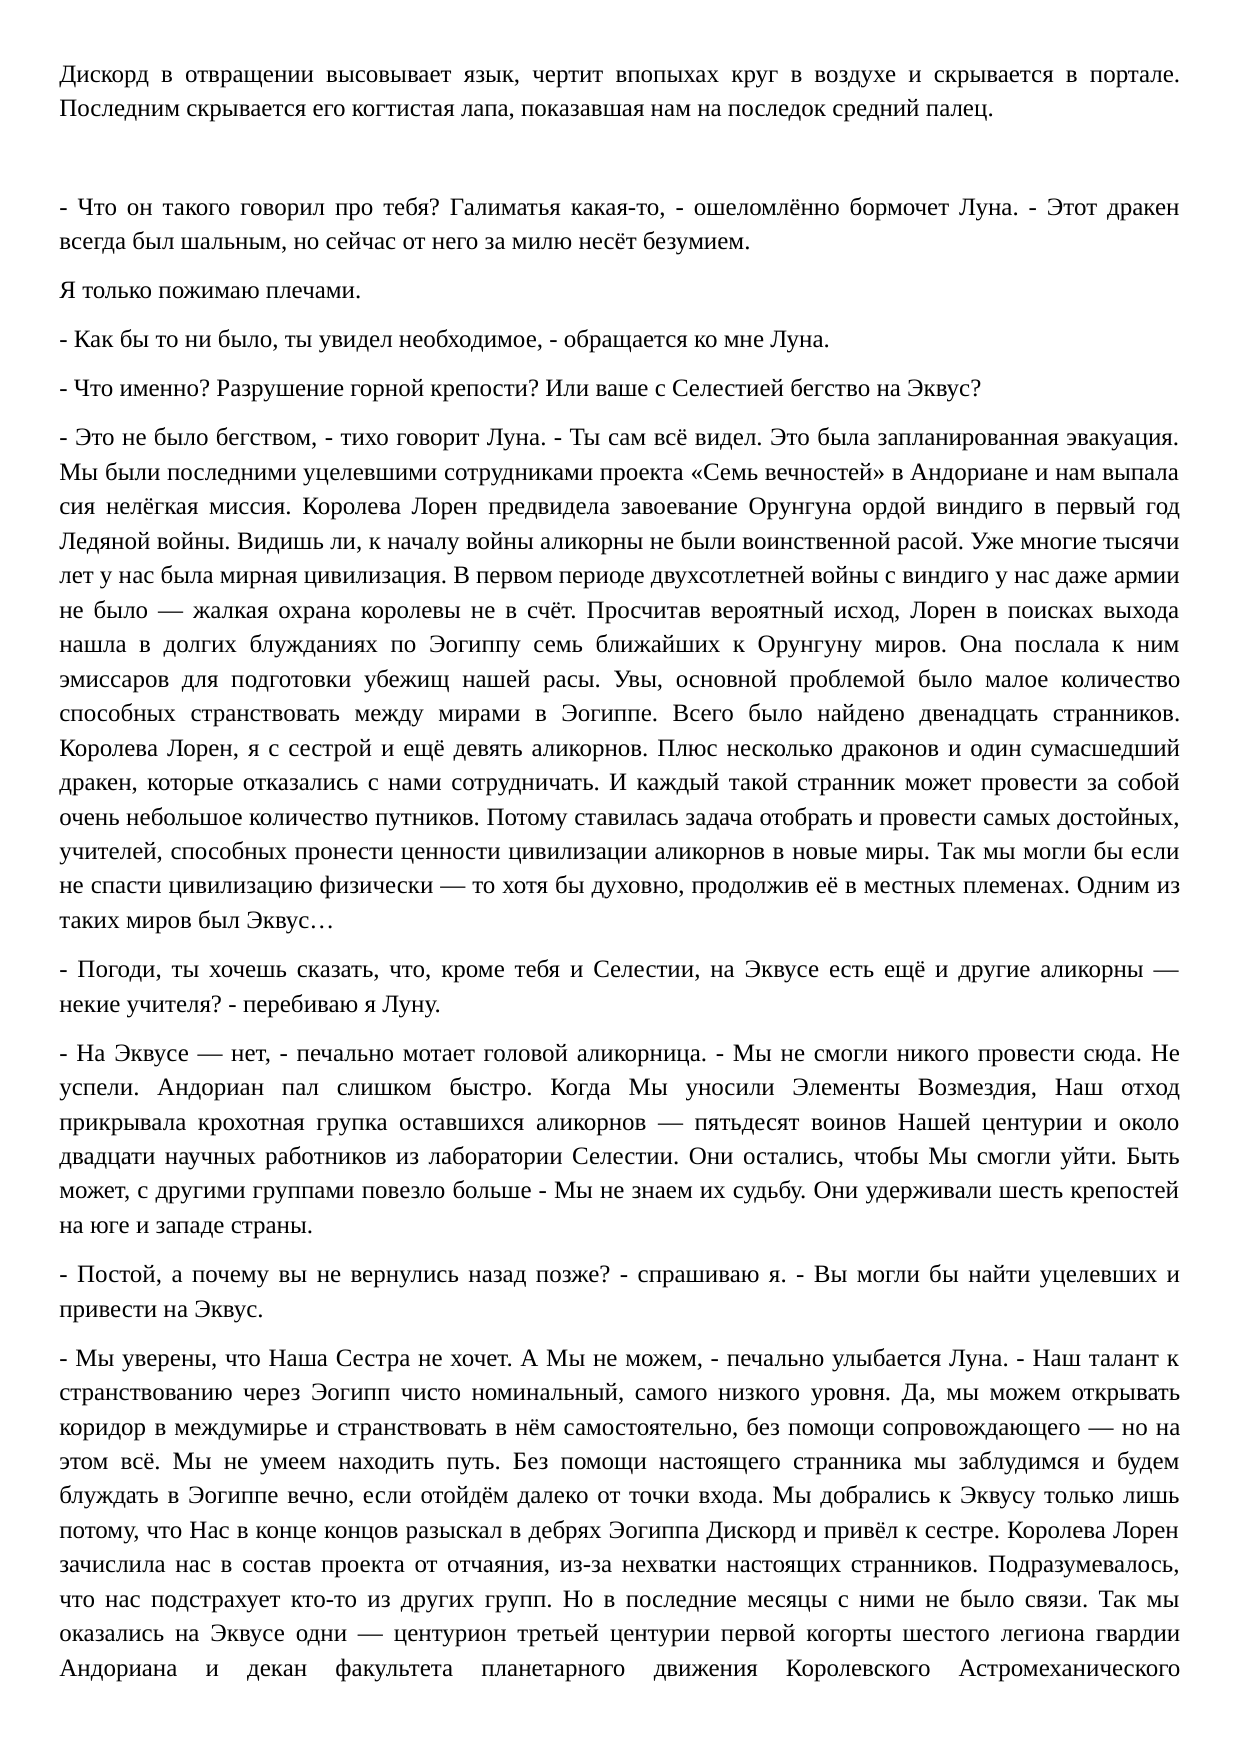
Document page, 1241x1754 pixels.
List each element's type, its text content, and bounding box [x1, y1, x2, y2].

text Я только пожимаю плечами. [59, 275, 1181, 304]
text - Что он такого говорил про тебя? Галиматья какая-то, - ошеломлённо бормочет Луна. - Этот дракен всегда был шальным, но сейчас от него за милю несёт безумием. [59, 192, 1181, 255]
text - Мы уверены, что Наша Сестра не хочет. А Мы не можем, - печально улыбается Луна. - Наш талант к странствованию через Эогипп чисто номинальный, самого низкого уровня. Да, мы можем открывать коридор в междумирье и странствовать в нём самостоятельно, без помощи сопровождающего — но на этом всё. Мы не умеем находить путь. Без помощи настоящего странника мы заблудимся и будем блуждать в Эогиппе вечно, если отойдём далеко от точки входа. Мы добрались к Эквусу только лишь потому, что Нас в конце концов разыскал в дебрях Эогиппа Дискорд и привёл к сестре. Королева Лорен зачислила нас в состав проекта от отчаяния, из-за нехватки настоящих странников. Подразумевалось, что нас подстрахует кто-то из других групп. Но в последние месяцы с ними не было связи. Так мы оказались на Эквусе одни — центурион третьей центурии первой когорты шестого легиона гвардии Андориана и декан факультета планетарного движения Королевского Астромеханического [59, 1343, 1181, 1682]
text - Это не было бегством, - тихо говорит Луна. - Ты сам всё видел. Это была запланированная эвакуация. Мы были последними уцелевшими сотрудниками проекта «Семь вечностей» в Андориане и нам выпала сия нелёгкая миссия. Королева Лорен предвидела завоевание Орунгуна ордой виндиго в первый год Ледяной войны. Видишь ли, к началу войны аликорны не были воинственной расой. Уже многие тысячи лет у нас была мирная цивилизация. В первом периоде двухсотлетней войны с виндиго у нас даже армии не было — жалкая охрана королевы не в счёт. Просчитав вероятный исход, Лорен в поисках выхода нашла в долгих блужданиях по Эогиппу семь ближайших к Орунгуну миров. Она послала к ним эмиссаров для подготовки убежищ нашей расы. Увы, основной проблемой было малое количество способных странствовать между мирами в Эогиппе. Всего было найдено двенадцать странников. Королева Лорен, я с сестрой и ещё девять аликорнов. Плюс несколько драконов и один сумасшедший дракен, которые отказались с нами сотрудничать. И каждый такой странник может провести за собой очень небольшое количество путников. Потому ставилась задача отобрать и провести самых достойных, учителей, способных пронести ценности цивилизации аликорнов в новые миры. Так мы могли бы если не спасти цивилизацию физически — то хотя бы духовно, продолжив её в местных племенах. Одним из таких миров был Эквус… [59, 422, 1181, 934]
text - Как бы то ни было, ты увидел необходимое, - обращается ко мне Луна. [59, 324, 1181, 353]
text - Что именно? Разрушение горной крепости? Или ваше с Селестией бегство на Эквус? [59, 373, 1181, 402]
text - Постой, а почему вы не вернулись назад позже? - спрашиваю я. - Вы могли бы найти уцелевших и привести на Эквус. [59, 1259, 1181, 1322]
text - На Эквусе — нет, - печально мотает головой аликорница. - Мы не смогли никого провести сюда. Не успели. Андориан пал слишком быстро. Когда Мы уносили Элементы Возмездия, Наш отход прикрывала крохотная групка оставшихся аликорнов — пятьдесят воинов Нашей центурии и около двадцати научных работников из лаборатории Селестии. Они остались, чтобы Мы смогли уйти. Быть может, с другими группами повезло больше - Мы не знаем их судьбу. Они удерживали шесть крепостей на юге и западе страны. [59, 1038, 1181, 1239]
text - Погоди, ты хочешь сказать, что, кроме тебя и Селестии, на Эквусе есть ещё и другие аликорны — некие учителя? - перебиваю я Луну. [59, 954, 1181, 1017]
text Дискорд в отвращении высовывает язык, чертит впопыхах круг в воздухе и скрывается в портале. Последним скрывается его когтистая лапа, показавшая нам на последок средний палец. [59, 59, 1181, 122]
